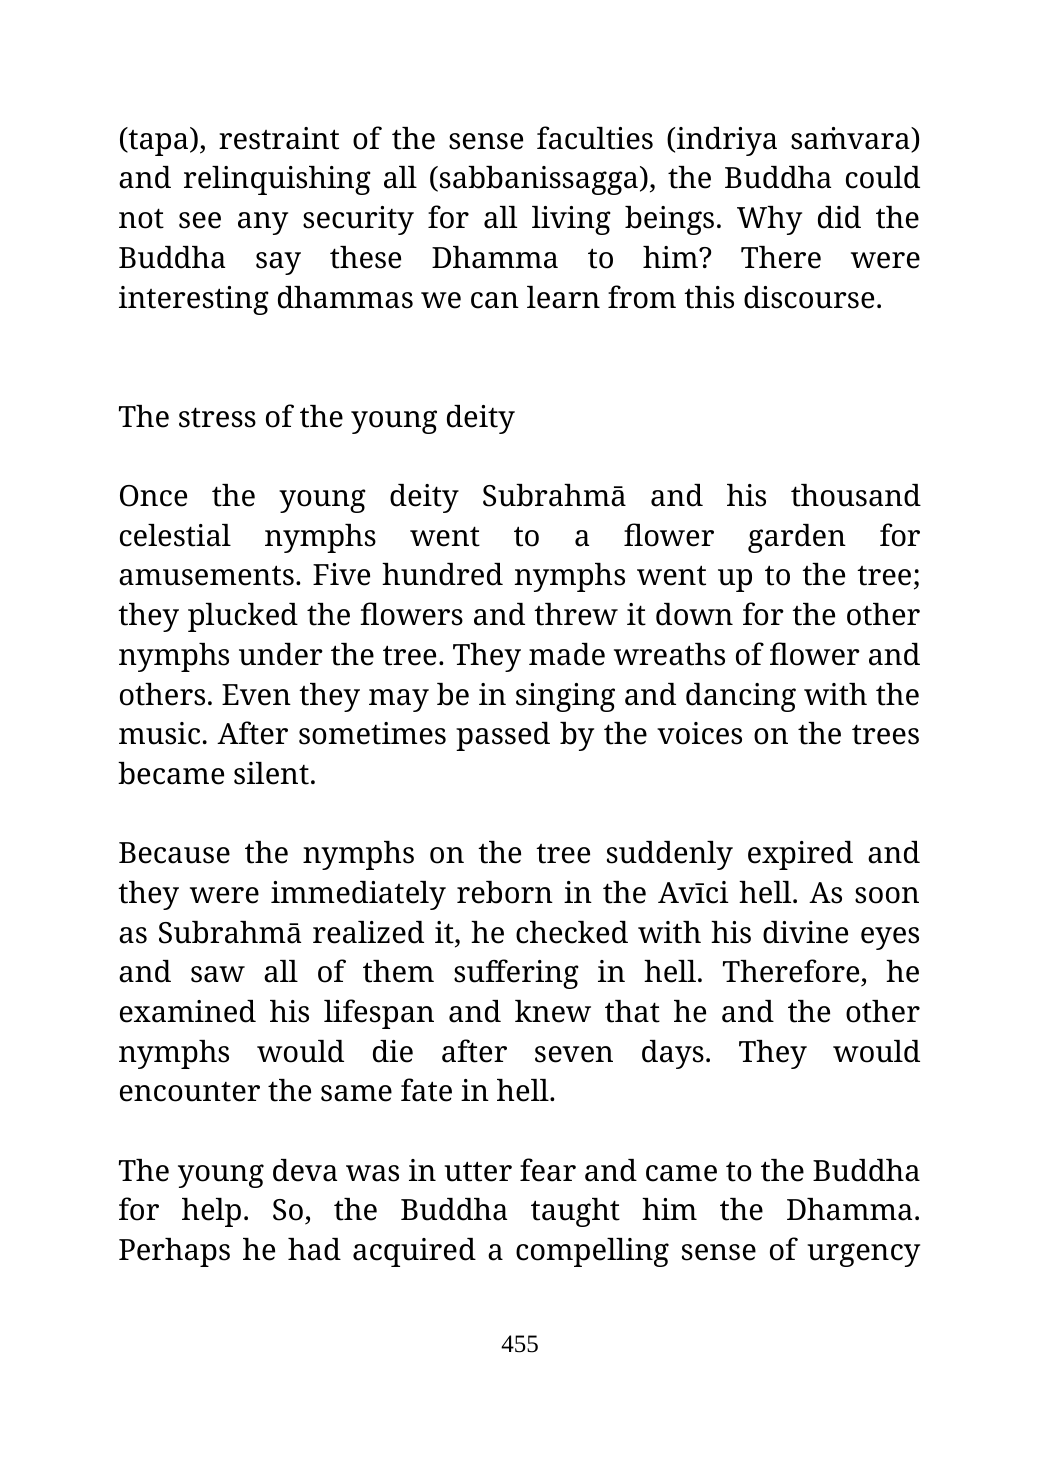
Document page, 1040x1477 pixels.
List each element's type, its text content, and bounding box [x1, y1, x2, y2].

text (tapa), restraint of the sense faculties (indriya saṁvara) and relinquishing all (sabbanissagga), the Buddha could not see any security for all living beings. Why did the Buddha say these Dhamma to him? There were interesting dhammas we can learn from this discourse. The stress of the young deity Once the young deity Subrahmā and his thousand celestial nymphs went to a flower garden for amusements. Five hundred nymphs went up to the tree; they plucked the flowers and threw it down for the other nymphs under the tree. They made wreaths of flower and others. Even they may be in singing and dancing with the music. After sometimes passed by the voices on the trees became silent. Because the nymphs on the tree suddenly expired and they were immediately reborn in the Avīci hell. As soon as Subrahmā realized it, he checked with his divine eyes and saw all of them suffering in hell. Therefore, he examined his lifespan and knew that he and the other nymphs would die after seven days. They would encounter the same fate in hell. The young deva was in utter fear and came to the Buddha for help. So, the Buddha taught him the Dhamma. Perhaps he had acquired a compelling sense of urgency [118, 118, 922, 1269]
